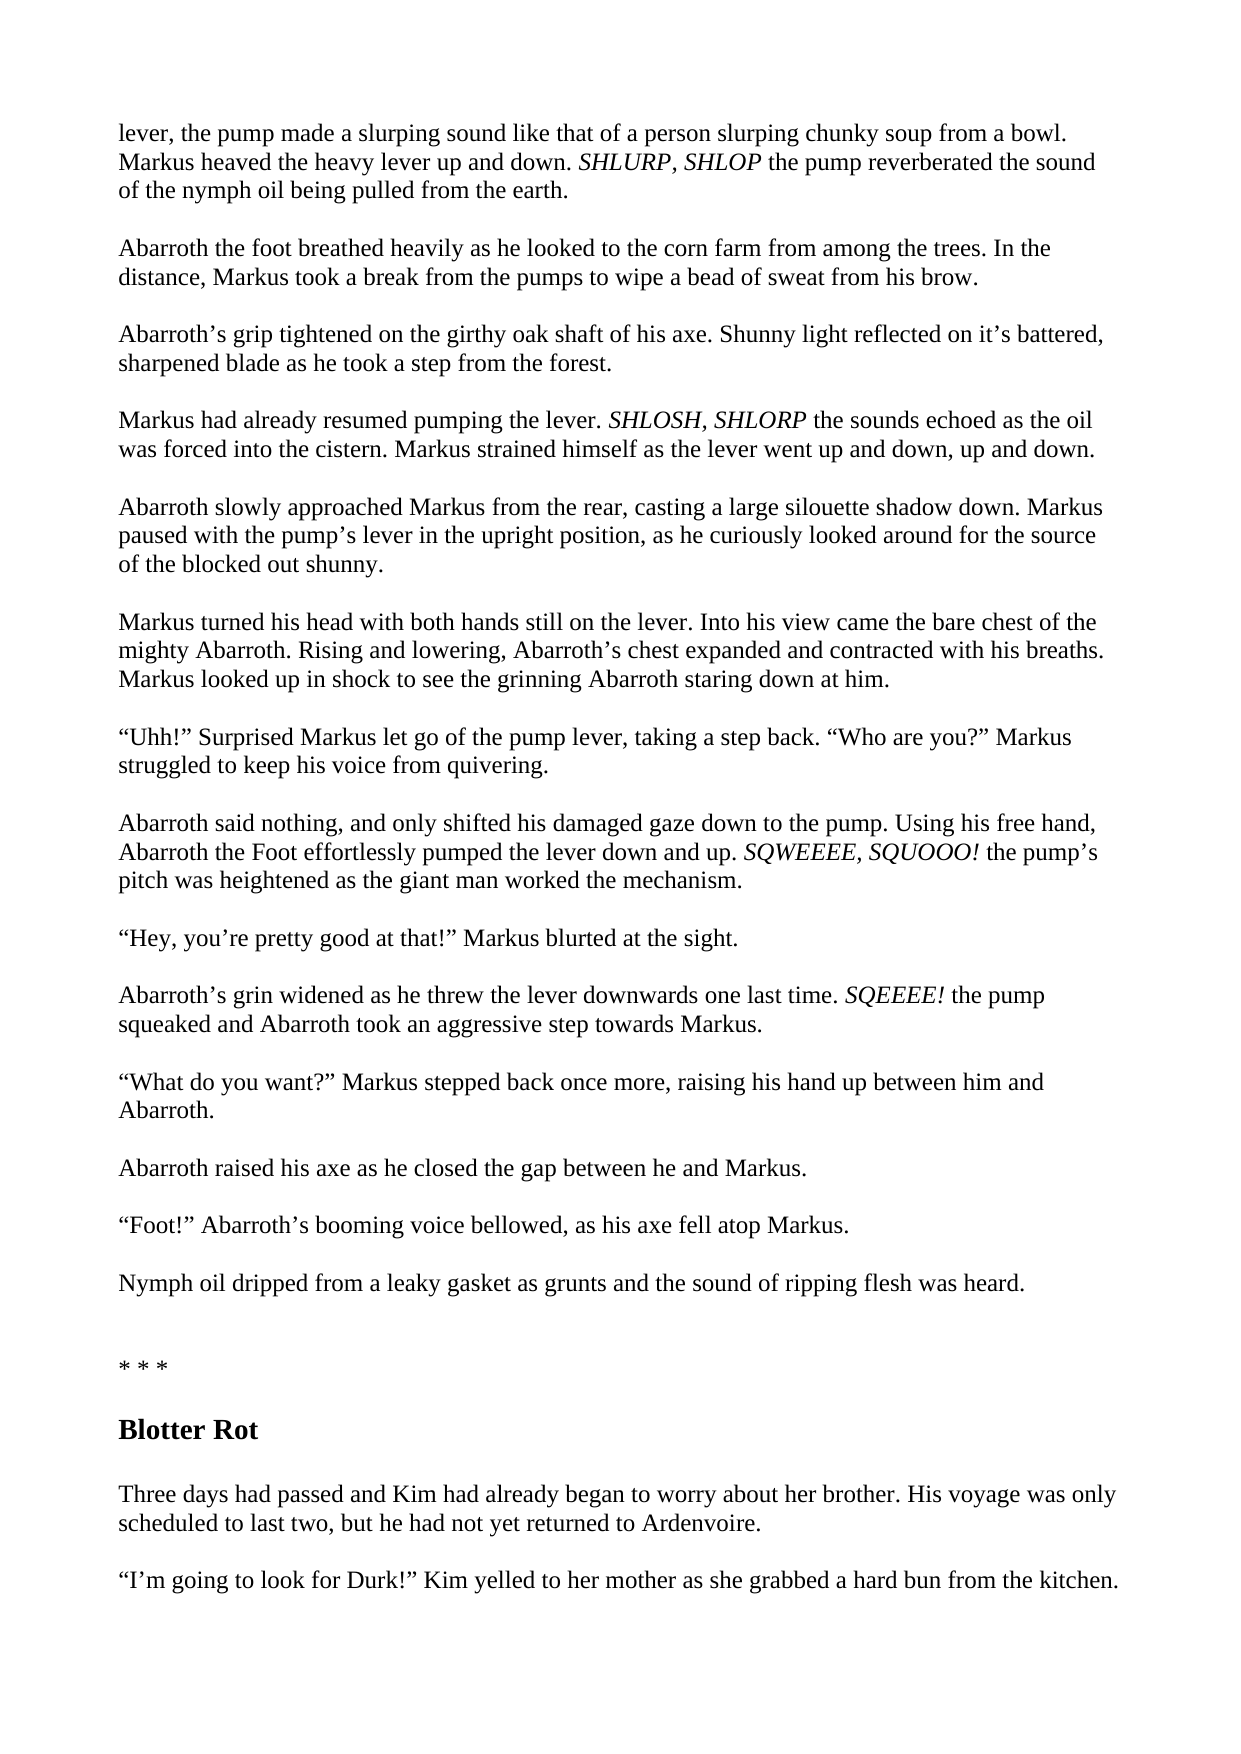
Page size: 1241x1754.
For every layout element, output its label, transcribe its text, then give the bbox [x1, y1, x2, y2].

text “Foot!” Abarroth’s booming voice bellowed, as his axe fell atop Markus. [118, 1211, 1122, 1239]
text lever, the pump made a slurping sound like that of a person slurping chunky soup from a bowl. Markus heaved the heavy lever up and down. SHLURP, SHLOP the pump reverberated the sound of the nymph oil being pulled from the earth. [118, 118, 1122, 204]
text Abarroth the foot breathed heavily as he looked to the corn farm from among the trees. In the distance, Markus took a break from the pumps to wipe a bead of sweat from his brow. [118, 233, 1122, 291]
text Markus turned his head with both hands still on the lever. Into his view came the bare chest of the mighty Abarroth. Rising and lowering, Abarroth’s chest expanded and contracted with his breaths. Markus looked up in shock to see the grinning Abarroth staring down at him. [118, 578, 1122, 693]
text “I’m going to look for Durk!” Kim yelled to her mother as she grabbed a hard bun from the kitchen. [118, 1565, 1122, 1594]
text Abarroth said nothing, and only shifted his damaged gaze down to the pump. Using his free hand, Abarroth the Foot effortlessly pumped the lever down and up. SQWEEEE, SQUOOO! the pump’s pitch was heightened as the giant man worked the mechanism. [118, 808, 1122, 894]
text Nymph oil dripped from a leaky gasket as grunts and the sound of ripping flesh was heard. [118, 1268, 1122, 1297]
text “Uhh!” Surprised Markus let go of the pump lever, taking a step back. “Who are you?” Markus struggled to keep his voice from quivering. [118, 722, 1122, 779]
text “Hey, you’re pretty good at that!” Markus blurted at the sight. [118, 923, 1122, 952]
text Abarroth’s grip tightened on the girthy oak shaft of his axe. Shunny light reflected on it’s battered, sharpened blade as he took a step from the forest. [118, 319, 1122, 377]
text “What do you want?” Markus stepped back once more, raising his hand up between him and Abarroth. [118, 1067, 1122, 1124]
text Three days had passed and Kim had already began to worry about her brother. His voyage was only scheduled to last two, but he had not yet returned to Ardenvoire. [118, 1479, 1122, 1536]
text Markus had already resumed pumping the lever. SHLOSH, SHLORP the sounds echoed as the oil was forced into the cistern. Markus strained himself as the lever went up and down, up and down. [118, 406, 1122, 463]
text Abarroth raised his axe as he closed the gap between he and Markus. [118, 1153, 1122, 1182]
text * * * [118, 1354, 1122, 1383]
text Abarroth slowly approached Markus from the rear, casting a large silouette shadow down. Markus paused with the pump’s lever in the upright position, as he curiously looked around for the source of the blocked out shunny. [118, 492, 1122, 578]
subtitle Blotter Rot [118, 1412, 1122, 1445]
text Abarroth’s grin widened as he threw the lever downwards one last time. SQEEEE! the pump squeaked and Abarroth took an aggressive step towards Markus. [118, 981, 1122, 1038]
